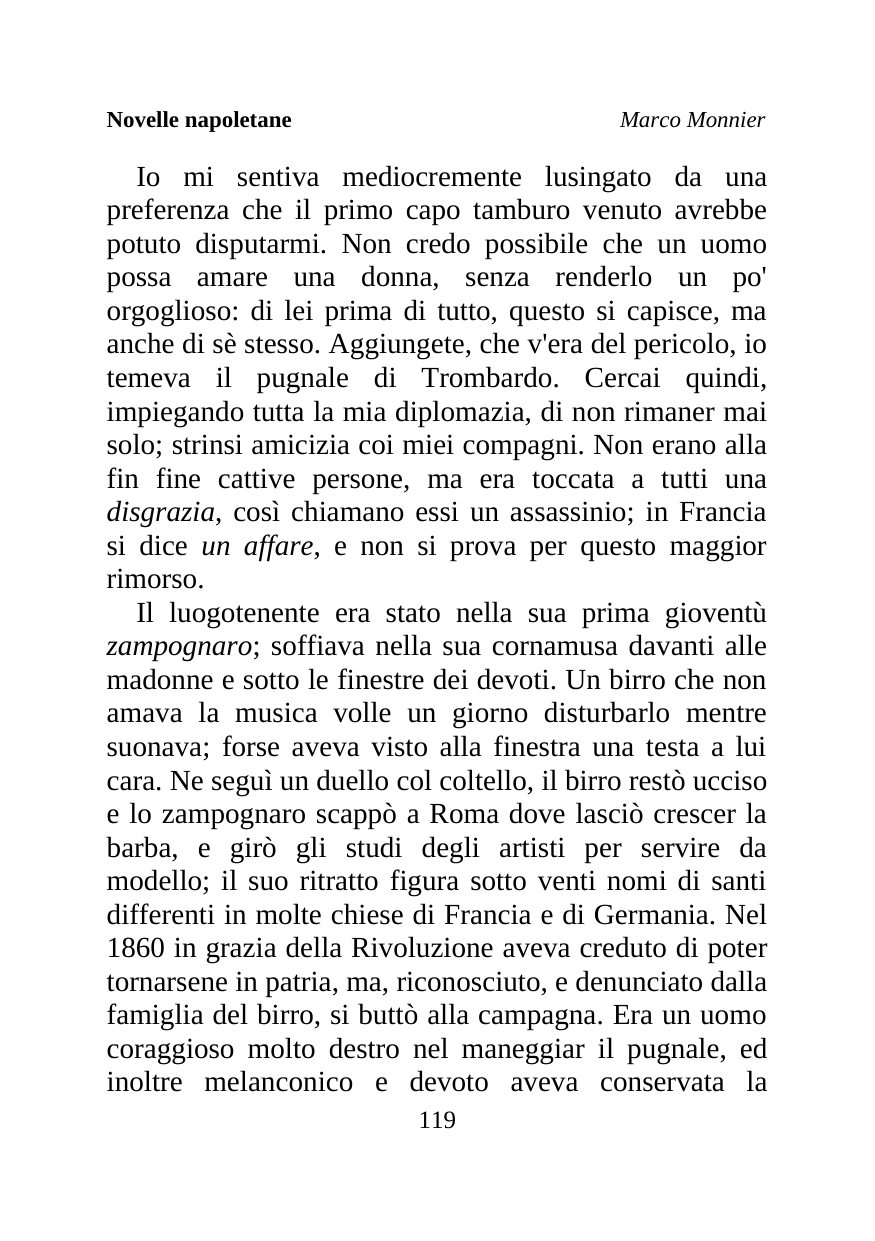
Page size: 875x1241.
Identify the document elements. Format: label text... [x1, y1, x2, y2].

text Il luogotenente era stato nella sua prima gioventù zampognaro; soffiava nella sua cornamusa davanti alle madonne e sotto le finestre dei devoti. Un birro che non amava la musica volle un giorno disturbarlo mentre suonava; forse aveva visto alla finestra una testa a lui cara. Ne seguì un duello col coltello, il birro restò ucciso e lo zampognaro scappò a Roma dove lasciò crescer la barba, e girò gli studi degli artisti per servire da modello; il suo ritratto figura sotto venti nomi di santi differenti in molte chiese di Francia e di Germania. Nel 1860 in grazia della Rivoluzione aveva creduto di poter tornarsene in patria, ma, riconosciuto, e denunciato dalla famiglia del birro, si buttò alla campagna. Era un uomo coraggioso molto destro nel maneggiar il pugnale, ed inoltre melanconico e devoto aveva conservata la [106, 595, 768, 1098]
text Io mi sentiva mediocremente lusingato da una preferenza che il primo capo tamburo venuto avrebbe potuto disputarmi. Non credo possibile che un uomo possa amare una donna, senza renderlo un po' orgoglioso: di lei prima di tutto, questo si capisce, ma anche di sè stesso. Aggiungete, che v'era del pericolo, io temeva il pugnale di Trombardo. Cercai quindi, impiegando tutta la mia diplomazia, di non rimaner mai solo; strinsi amicizia coi miei compagni. Non erano alla fin fine cattive persone, ma era toccata a tutti una disgrazia, così chiamano essi un assassinio; in Francia si dice un affare, e non si prova per questo maggior rimorso. [106, 159, 768, 595]
